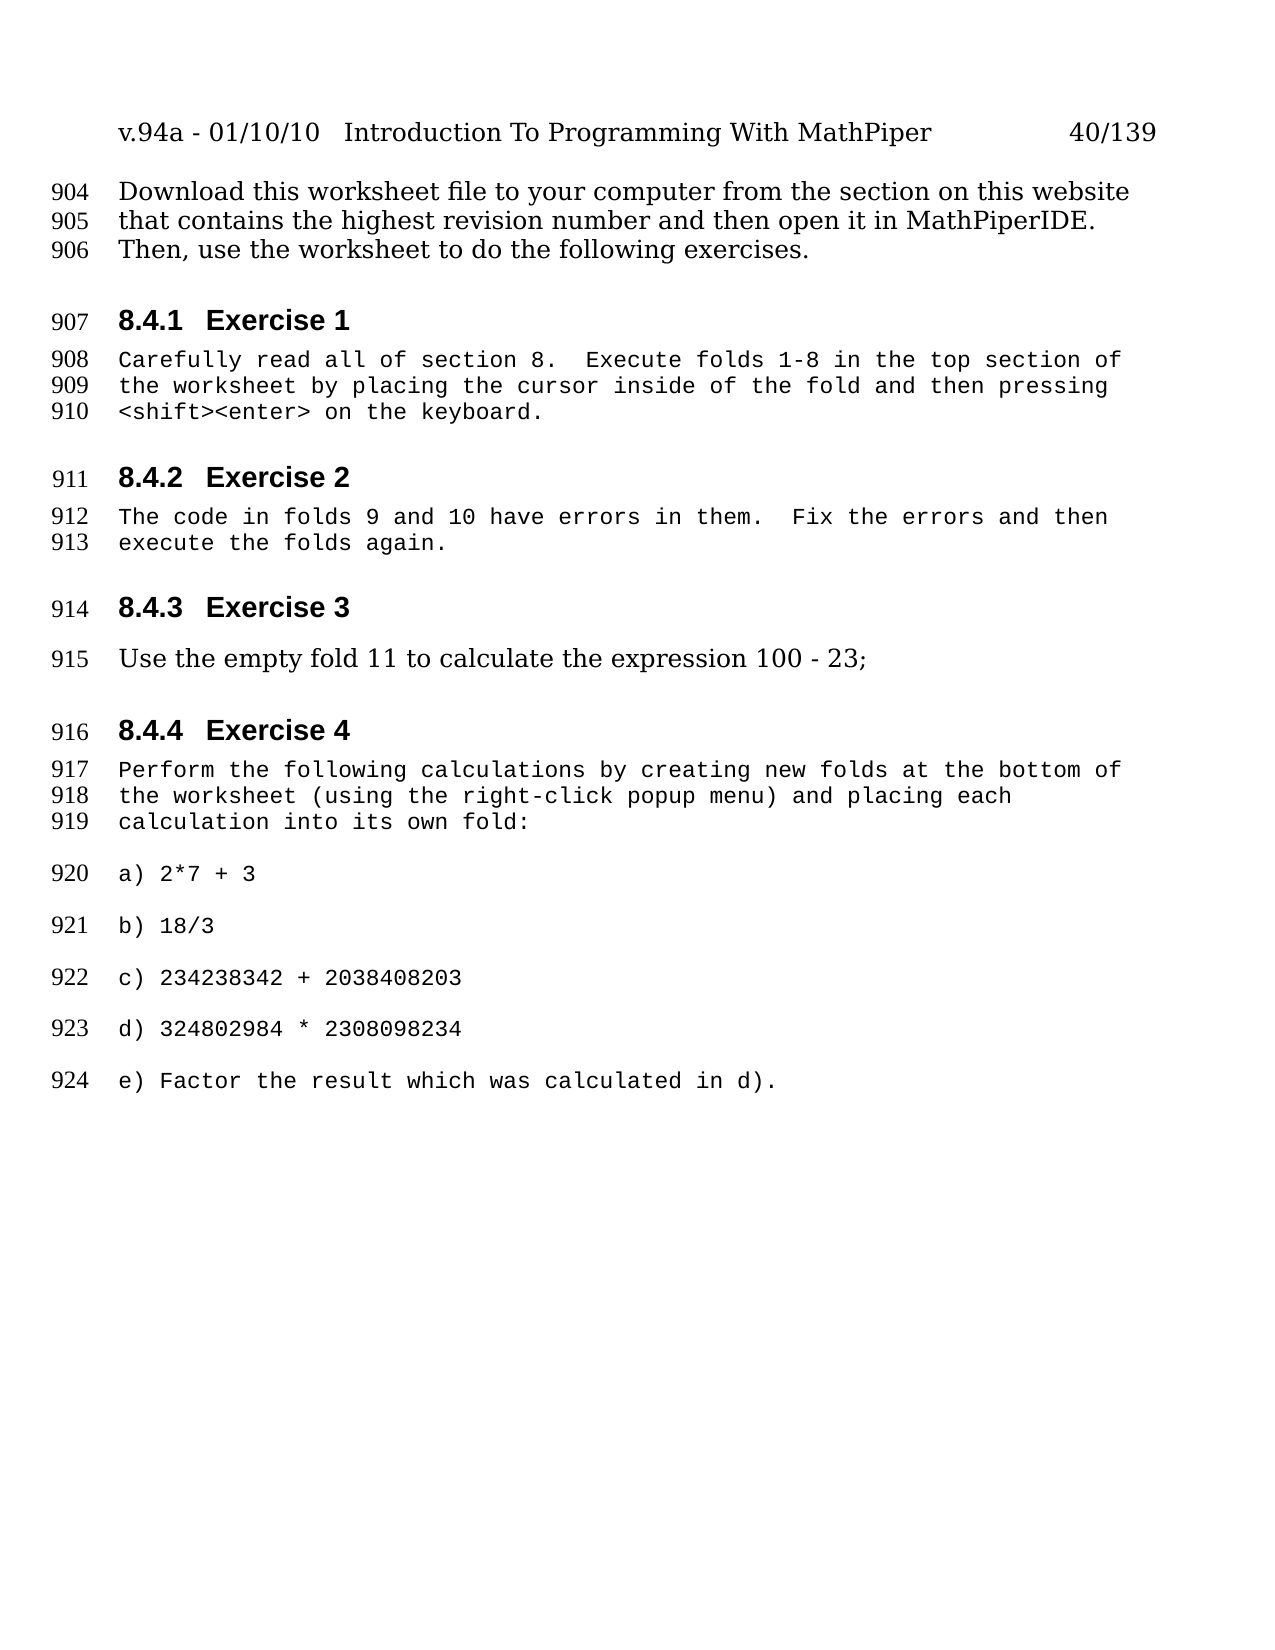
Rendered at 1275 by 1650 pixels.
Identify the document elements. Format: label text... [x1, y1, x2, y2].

subtitle Exercise 4 [118, 713, 1157, 746]
text Download this worksheet file to your computer from the section on this website that contains the highest revision number and then open it in MathPiperIDE. Then, use the worksheet to do the following exercises. [118, 177, 1157, 264]
text a) 2*7 + 3 [118, 862, 1157, 888]
text d) 324802984 * 2308098234 [118, 1018, 1157, 1044]
subtitle Exercise 3 [118, 590, 1157, 624]
text c) 234238342 + 2038408203 [118, 966, 1157, 992]
text The code in folds 9 and 10 have errors in them. Fix the errors and then execute the folds again. [118, 505, 1157, 557]
text Perform the following calculations by creating new folds at the bottom of the worksheet (using the right-click popup menu) and placing each calculation into its own fold: [118, 758, 1157, 836]
text Use the empty fold 11 to calculate the expression 100 - 23; [118, 644, 1157, 674]
subtitle Exercise 2 [118, 460, 1157, 493]
text b) 18/3 [118, 914, 1157, 940]
text e) Factor the result which was calculated in d). [118, 1069, 1157, 1096]
text Carefully read all of section 8. Execute folds 1-8 in the top section of the worksheet by placing the cursor inside of the fold and then pressing <shift><enter> on the keyboard. [118, 349, 1157, 427]
subtitle Exercise 1 [118, 303, 1157, 337]
